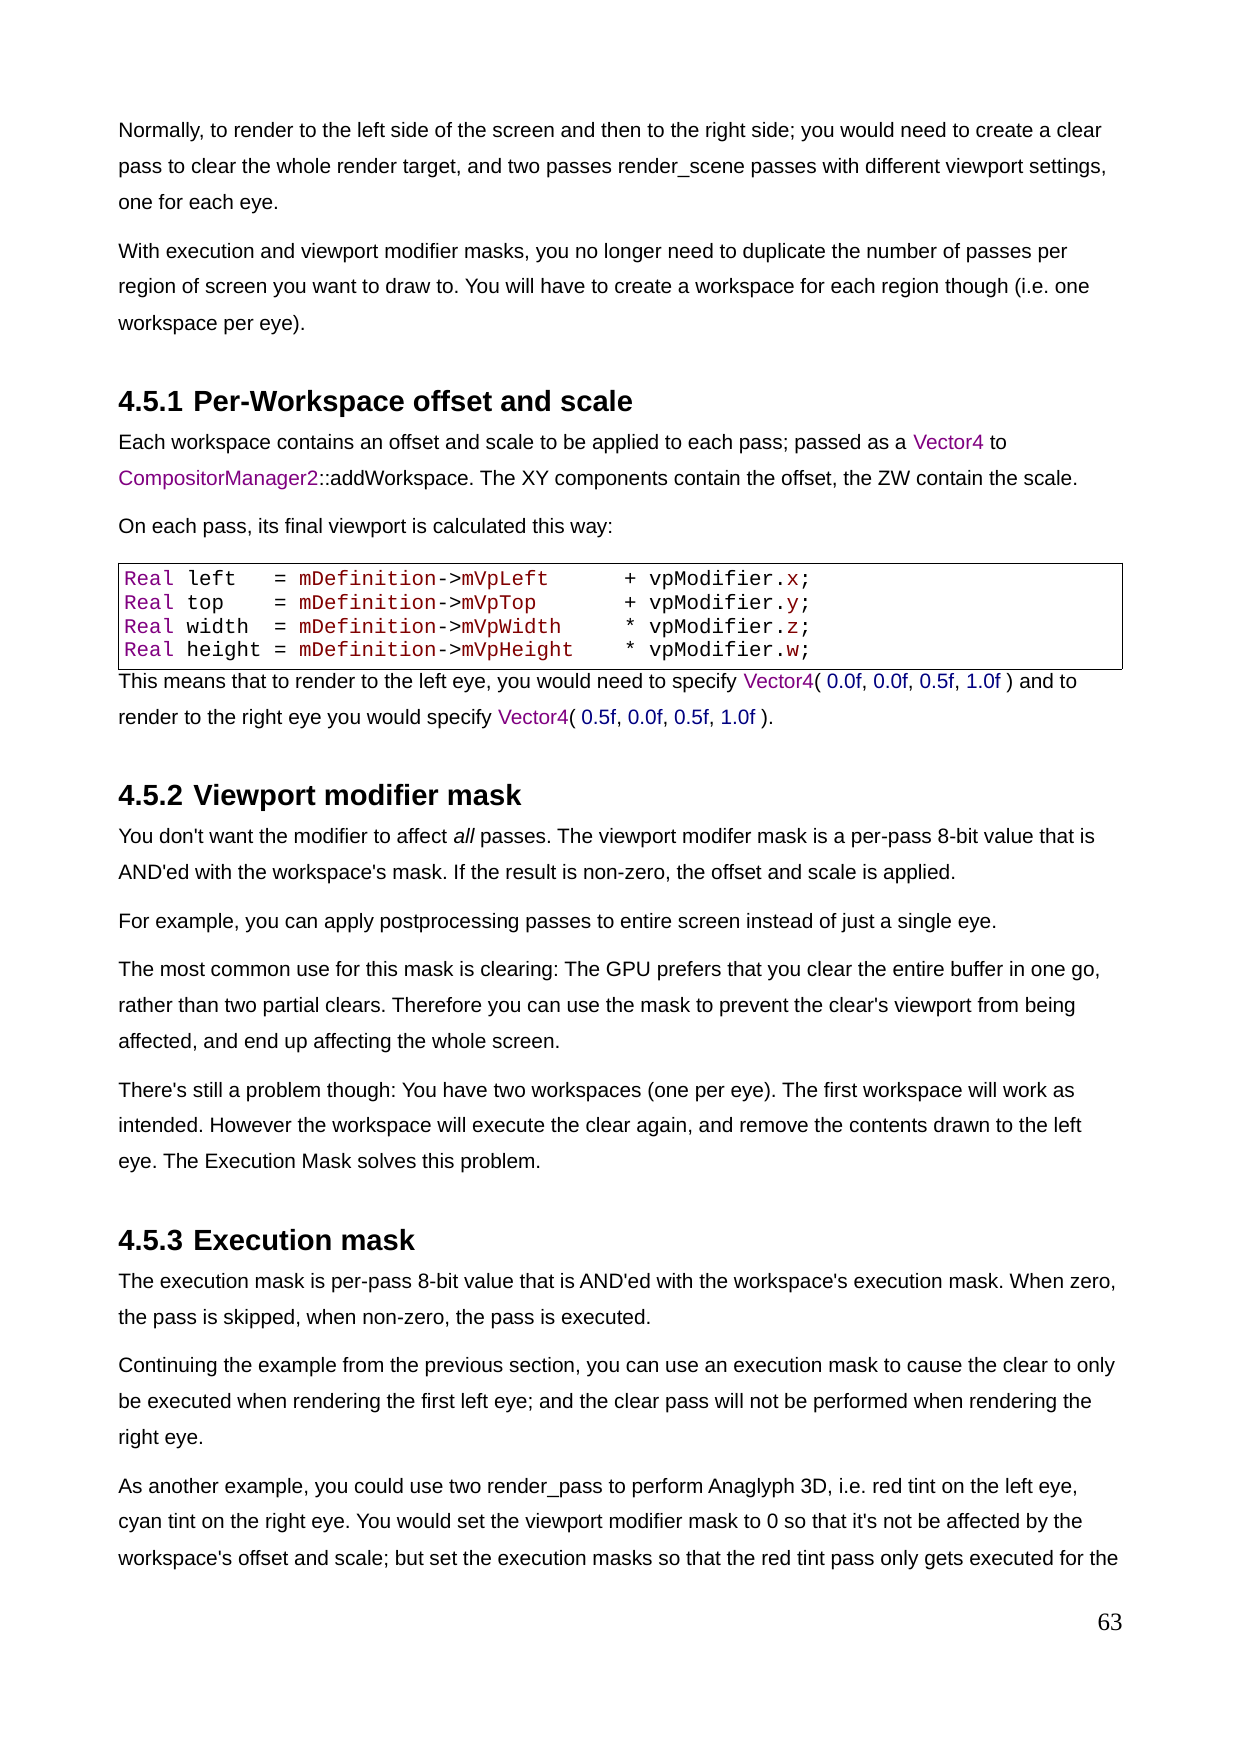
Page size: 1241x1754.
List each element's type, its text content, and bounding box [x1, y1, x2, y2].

text Normally, to render to the left side of the screen and then to the right side; you would need to create a clear pass to clear the whole render target, and two passes render_scene passes with different viewport settings, one for each eye. [118, 118, 1122, 214]
text Continuing the example from the previous section, you can use an execution mask to cause the clear to only be executed when rendering the first left eye; and the clear pass will not be performed when rendering the right eye. [118, 1353, 1122, 1449]
text Each workspace contains an offset and scale to be applied to each pass; passed as a Vector4 to CompositorManager2::addWorkspace. The XY components contain the offset, the ZW contain the scale. [118, 430, 1122, 490]
table_header Real left = mDefinition->mVpLeft + vpModifier.x; Real top = mDefinition->mVpTop + vpModifier.y; Real width = mDefinition->mVpWidth * vpModifier.z; Real height = mDefinition->mVpHeight * vpModifier.w; [119, 564, 1122, 669]
text On each pass, its final viewport is calculated this way: [118, 514, 1122, 538]
subtitle Per-Workspace offset and scale [118, 384, 1122, 417]
subtitle Viewport modifier mask [118, 778, 1122, 812]
text As another example, you could use two render_pass to perform Anaglyph 3D, i.e. red tint on the left eye, cyan tint on the right eye. You would set the viewport modifier mask to 0 so that it's not be affected by the workspace's offset and scale; but set the execution masks so that the red tint pass only gets executed for the [118, 1473, 1122, 1569]
text For example, you can apply postprocessing passes to entire screen instead of just a single eye. [118, 909, 1122, 933]
text The execution mask is per-pass 8-bit value that is AND'ed with the workspace's execution mask. When zero, the pass is skipped, when non-zero, the pass is executed. [118, 1269, 1122, 1329]
text This means that to render to the left eye, you would need to specify Vector4( 0.0f, 0.0f, 0.5f, 1.0f ) and to render to the right eye you would specify Vector4( 0.5f, 0.0f, 0.5f, 1.0f ). [118, 670, 1122, 729]
text You don't want the modifier to affect all passes. The viewport modifer mask is a per-pass 8-bit value that is AND'ed with the workspace's mask. If the result is non-zero, the offset and scale is applied. [118, 824, 1122, 884]
text There's still a problem though: You have two workspaces (one per eye). The first workspace will work as intended. However the workspace will execute the clear again, and remove the contents drawn to the left eye. The Execution Mask solves this problem. [118, 1077, 1122, 1173]
subtitle Execution mask [118, 1223, 1122, 1256]
text The most common use for this mask is clearing: The GPU prefers that you clear the entire buffer in one go, rather than two partial clears. Therefore you can use the mask to prevent the clear's viewport from being affected, and end up affecting the whole screen. [118, 957, 1122, 1053]
text With execution and viewport modifier masks, you no longer need to duplicate the number of passes per region of screen you want to draw to. You will have to create a workspace for each region though (i.e. one workspace per eye). [118, 238, 1122, 334]
